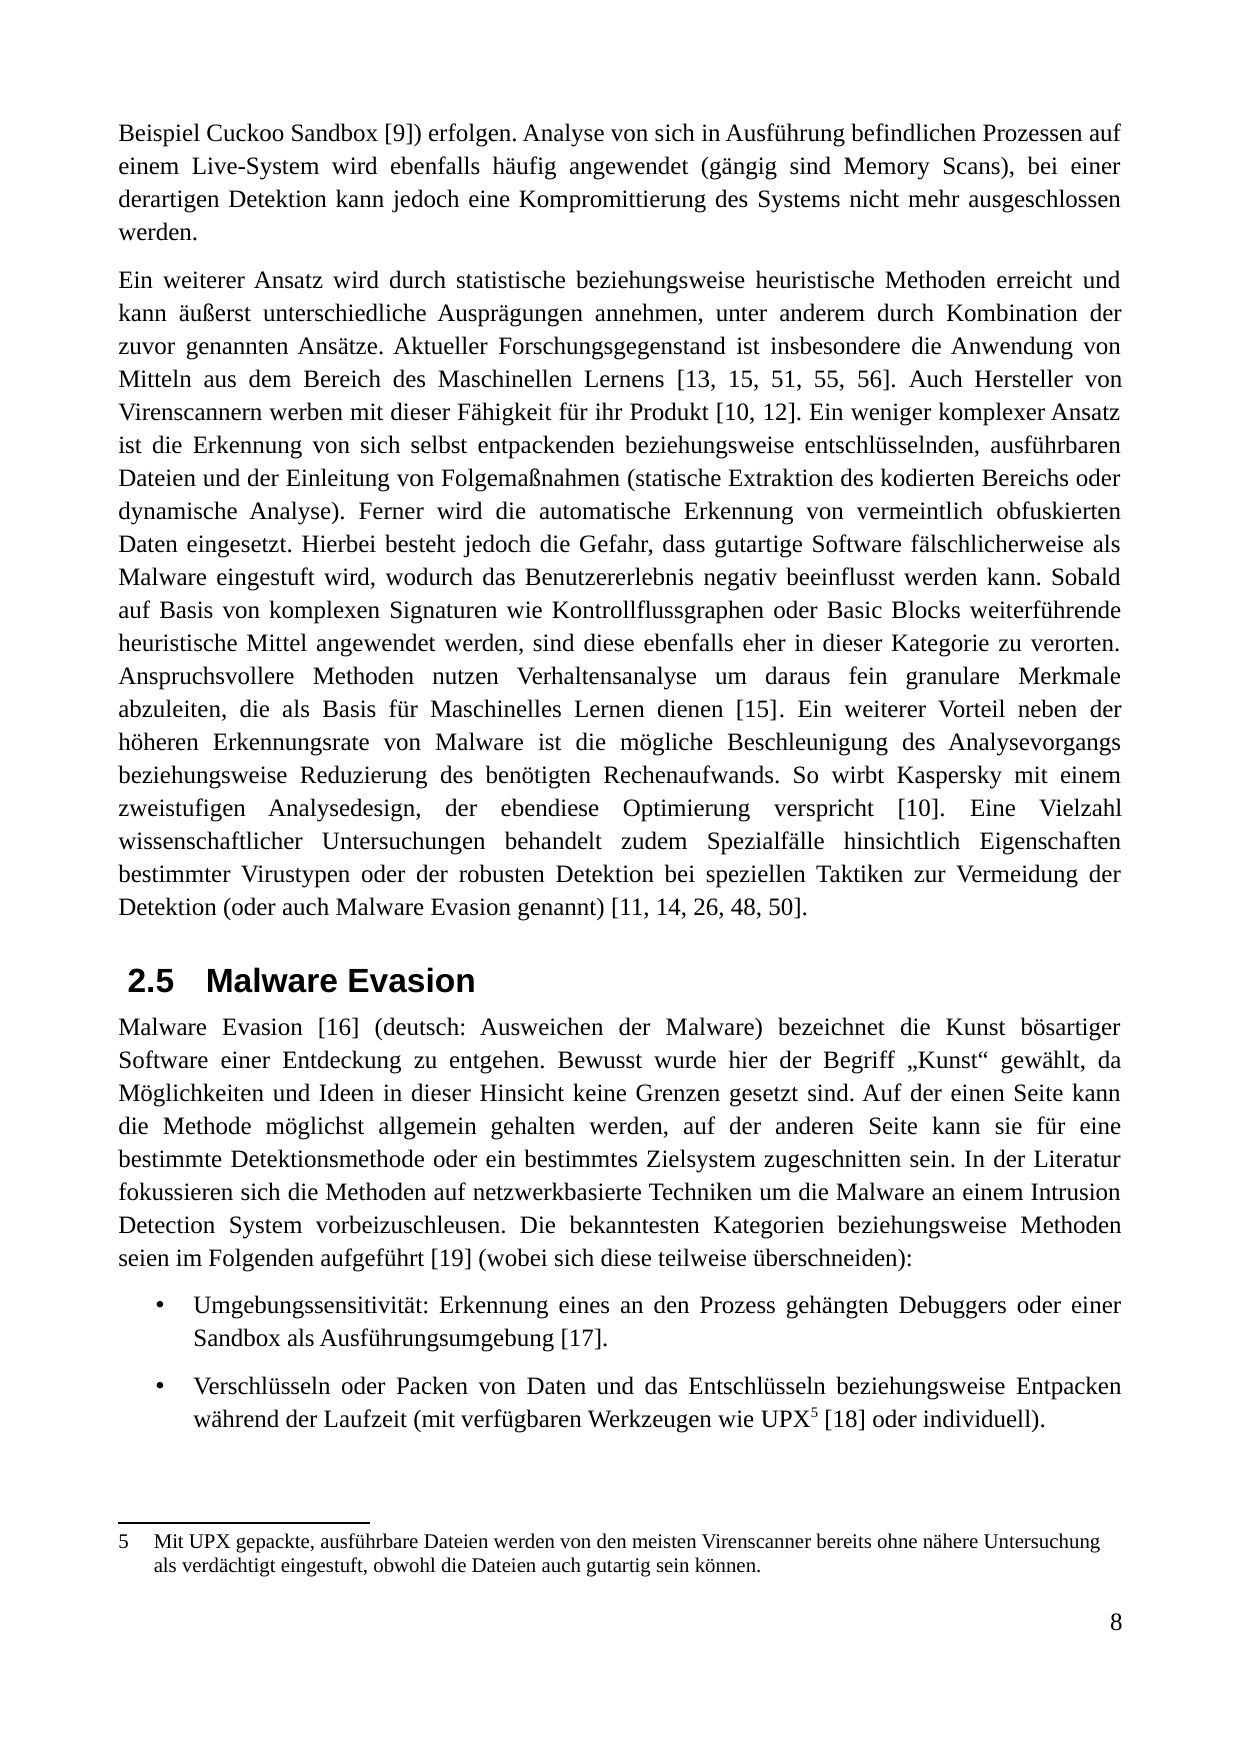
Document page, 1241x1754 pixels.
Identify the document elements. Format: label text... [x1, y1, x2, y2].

list Umgebungssensitivität: Erkennung eines an den Prozess gehängten Debuggers oder einer Sandbox als Ausführungsumgebung [17]. [156, 1291, 1122, 1352]
subtitle Malware Evasion [118, 961, 1122, 999]
list Mit UPX gepackte, ausführbare Dateien werden von den meisten Virenscanner bereits ohne nähere Untersuchung als verdächtigt eingestuft, obwohl die Dateien auch gutartig sein können. [118, 1529, 1122, 1577]
text Malware Evasion [16] (deutsch: Ausweichen der Malware) bezeichnet die Kunst bösartiger Software einer Entdeckung zu entgehen. Bewusst wurde hier der Begriff „Kunst“ gewählt, da Möglichkeiten und Ideen in dieser Hinsicht keine Grenzen gesetzt sind. Auf der einen Seite kann die Methode möglichst allgemein gehalten werden, auf der anderen Seite kann sie für eine bestimmte Detektionsmethode oder ein bestimmtes Zielsystem zugeschnitten sein. In der Literatur fokussieren sich die Methoden auf netzwerkbasierte Techniken um die Malware an einem Intrusion Detection System vorbeizuschleusen. Die bekanntesten Kategorien beziehungsweise Methoden seien im Folgenden aufgeführt [19] (wobei sich diese teilweise überschneiden): [118, 1012, 1122, 1272]
text Ein weiterer Ansatz wird durch statistische beziehungsweise heuristische Methoden erreicht und kann äußerst unterschiedliche Ausprägungen annehmen, unter anderem durch Kombination der zuvor genannten Ansätze. Aktueller Forschungsgegenstand ist insbesondere die Anwendung von Mitteln aus dem Bereich des Maschinellen Lernens [13, 15, 51, 55, 56]. Auch Hersteller von Virenscannern werben mit dieser Fähigkeit für ihr Produkt [10, 12]. Ein weniger komplexer Ansatz ist die Erkennung von sich selbst entpackenden beziehungsweise entschlüsselnden, ausführbaren Dateien und der Einleitung von Folgemaßnahmen (statische Extraktion des kodierten Bereichs oder dynamische Analyse). Ferner wird die automatische Erkennung von vermeintlich obfuskierten Daten eingesetzt. Hierbei besteht jedoch die Gefahr, dass gutartige Software fälschlicherweise als Malware eingestuft wird, wodurch das Benutzererlebnis negativ beeinflusst werden kann. Sobald auf Basis von komplexen Signaturen wie Kontrollflussgraphen oder Basic Blocks weiterführende heuristische Mittel angewendet werden, sind diese ebenfalls eher in dieser Kategorie zu verorten. Anspruchsvollere Methoden nutzen Verhaltensanalyse um daraus fein granulare Merkmale abzuleiten, die als Basis für Maschinelles Lernen dienen [15]. Ein weiterer Vorteil neben der höheren Erkennungsrate von Malware ist die mögliche Beschleunigung des Analysevorgangs beziehungsweise Reduzierung des benötigten Rechenaufwands. So wirbt Kaspersky mit einem zweistufigen Analysedesign, der ebendiese Optimierung verspricht [10]. Eine Vielzahl wissenschaftlicher Untersuchungen behandelt zudem Spezialfälle hinsichtlich Eigenschaften bestimmter Virustypen oder der robusten Detektion bei speziellen Taktiken zur Vermeidung der Detektion (oder auch Malware Evasion genannt) [11, 14, 26, 48, 50]. [118, 265, 1122, 921]
list Verschlüsseln oder Packen von Daten und das Entschlüsseln beziehungsweise Entpacken während der Laufzeit (mit verfügbaren Werkzeugen wie UPX [18] oder individuell). [156, 1371, 1122, 1433]
text Beispiel Cuckoo Sandbox [9]) erfolgen. Analyse von sich in Ausführung befindlichen Prozessen auf einem Live-System wird ebenfalls häufig angewendet (gängig sind Memory Scans), bei einer derartigen Detektion kann jedoch eine Kompromittierung des Systems nicht mehr ausgeschlossen werden. [118, 118, 1122, 246]
